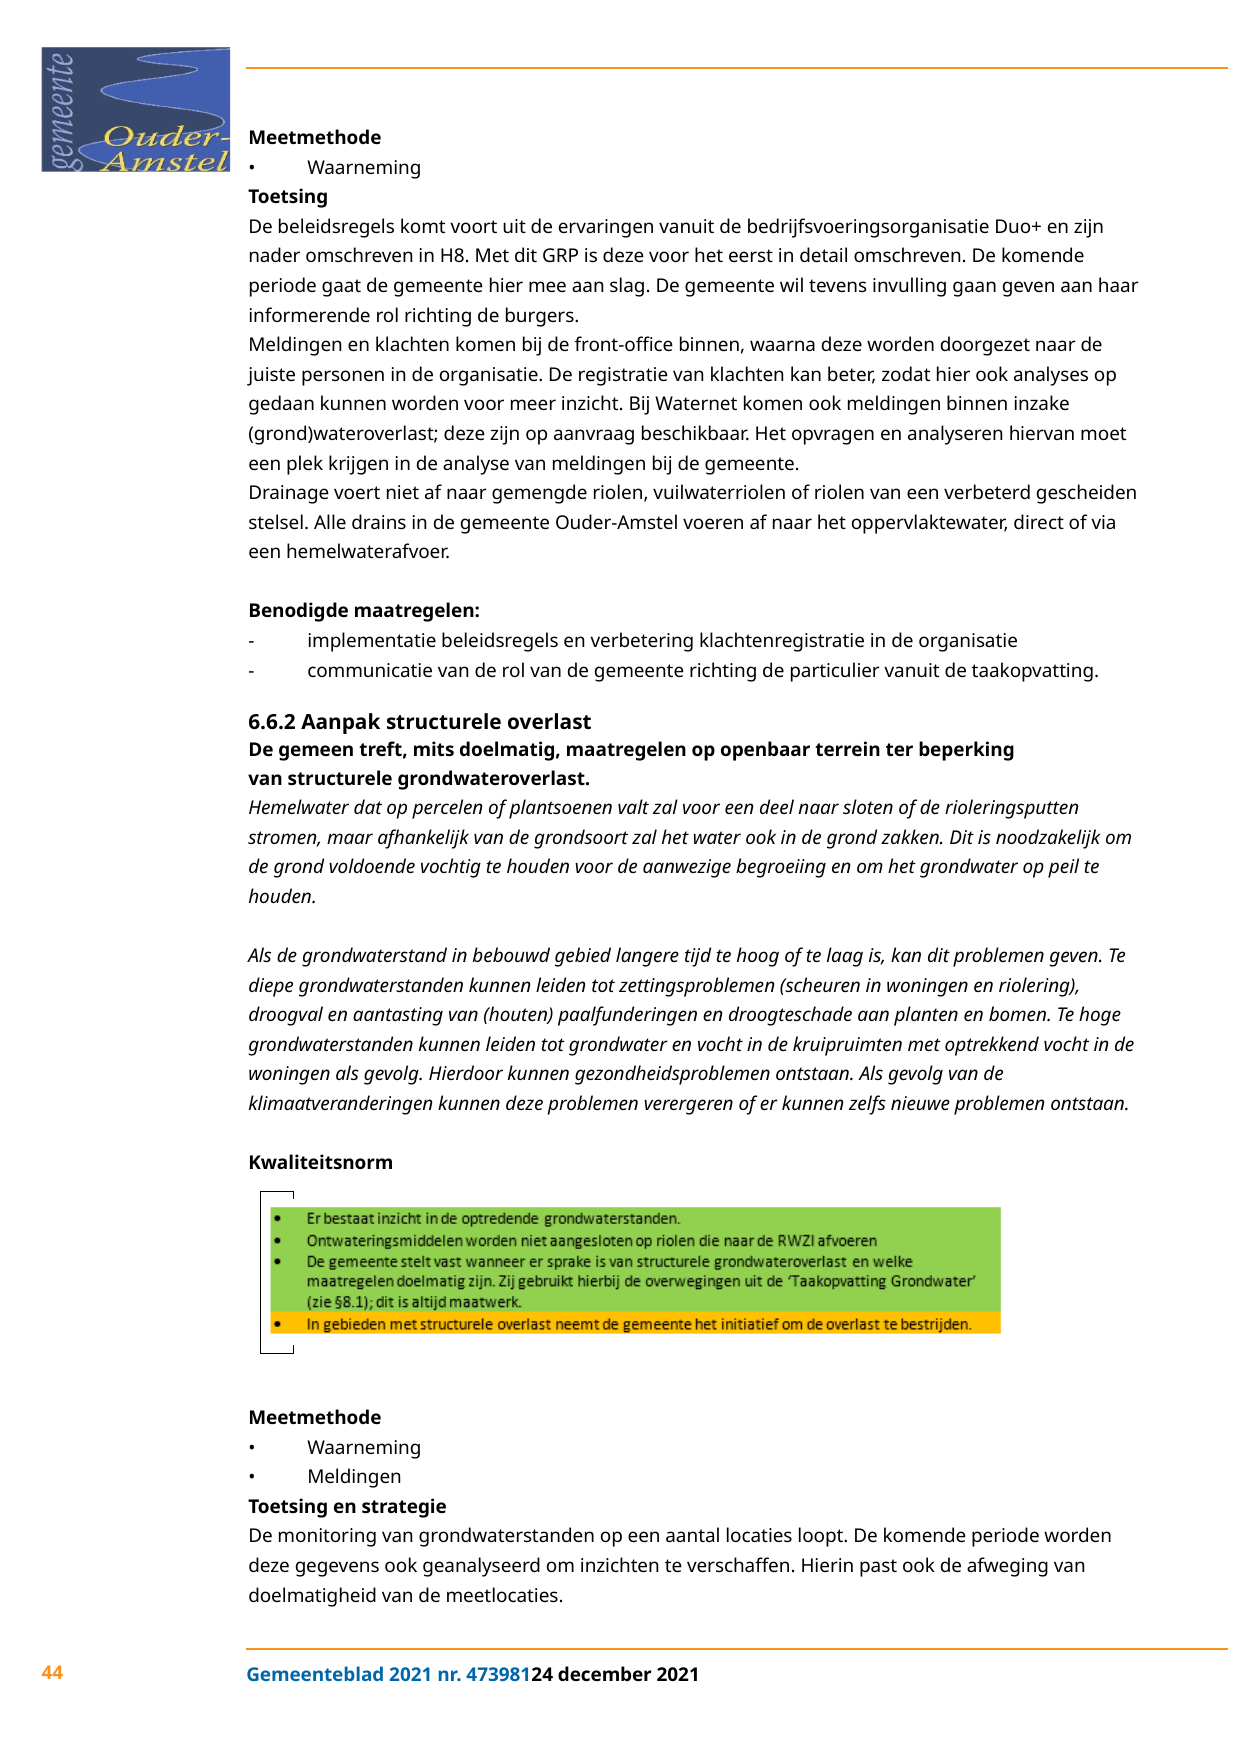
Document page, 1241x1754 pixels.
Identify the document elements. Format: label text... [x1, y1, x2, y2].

list Waarneming [248, 1434, 1152, 1460]
list Waarneming [248, 154, 1152, 180]
table_header De gemeen treft, mits doelmatig, maatregelen op openbaar terrein ter beperking van structurele grondwateroverlast. [248, 736, 1152, 791]
text Drainage voert niet af naar gemengde riolen, vuilwaterriolen of riolen van een verbeterd gescheiden stelsel. Alle drains in de gemeente Ouder-Amstel voeren af naar het oppervlaktewater, direct of via een hemelwaterafvoer. [248, 479, 1152, 564]
text Hemelwater dat op percelen of plantsoenen valt zal voor een deel naar sloten of de rioleringsputten stromen, maar afhankelijk van de grondsoort zal het water ook in de grond zakken. Dit is noodzakelijk om de grond voldoende vochtig te houden voor de aanwezige begroeiing en om het grondwater op peil te houden. [248, 794, 1152, 909]
text Meldingen en klachten komen bij de front-office binnen, waarna deze worden doorgezet naar de juiste personen in de organisatie. De registratie van klachten kan beter, zodat hier ook analyses op gedaan kunnen worden voor meer inzicht. Bij Waternet komen ook meldingen binnen inzake (grond)wateroverlast; deze zijn op aanvraag beschikbaar. Het opvragen en analyseren hiervan moet een plek krijgen in de analyse van meldingen bij de gemeente. [248, 331, 1152, 476]
text Benodigde maatregelen: [248, 598, 1152, 623]
text Toetsing [248, 183, 1152, 209]
text Als de grondwaterstand in bebouwd gebied langere tijd te hoog of te laag is, kan dit problemen geven. Te diepe grondwaterstanden kunnen leiden tot zettingsproblemen (scheuren in woningen en riolering), droogval en aantasting van (houten) paalfunderingen en droogteschade aan planten en bomen. Te hoge grondwaterstanden kunnen leiden tot grondwater en vocht in de kruipruimten met optrekkend vocht in de woningen als gevolg. Hierdoor kunnen gezondheidsproblemen ontstaan. Als gevolg van de klimaatveranderingen kunnen deze problemen verergeren of er kunnen zelfs nieuwe problemen ontstaan. [248, 942, 1152, 1116]
picture [41, 47, 231, 172]
text De beleidsregels komt voort uit de ervaringen vanuit de bedrijfsvoeringsorganisatie Duo+ en zijn nader omschreven in H8. Met dit GRP is deze voor het eerst in detail omschreven. De komende periode gaat de gemeente hier mee aan slag. De gemeente wil tevens invulling gaan geven aan haar informerende rol richting de burgers. [248, 213, 1152, 328]
text Meetmethode [248, 124, 1152, 150]
text Kwaliteitsnorm [248, 1149, 1152, 1175]
text 6.6.2 Aanpak structurele overlast [248, 707, 1152, 736]
list implementatie beleidsregels en verbetering klachtenregistratie in de organisatie [248, 627, 1152, 653]
text De monitoring van grondwaterstanden op een aantal locaties loopt. De komende periode worden deze gegevens ook geanalyseerd om inzichten te verschaffen. Hierin past ook de afweging van doelmatigheid van de meetlocaties. [248, 1523, 1152, 1608]
list Meldingen [248, 1463, 1152, 1489]
text Meetmethode [248, 1404, 1152, 1430]
picture [268, 1199, 1008, 1345]
text Toetsing en strategie [248, 1493, 1152, 1519]
list communicatie van de rol van de gemeente richting de particulier vanuit de taakopvatting. [248, 657, 1152, 683]
